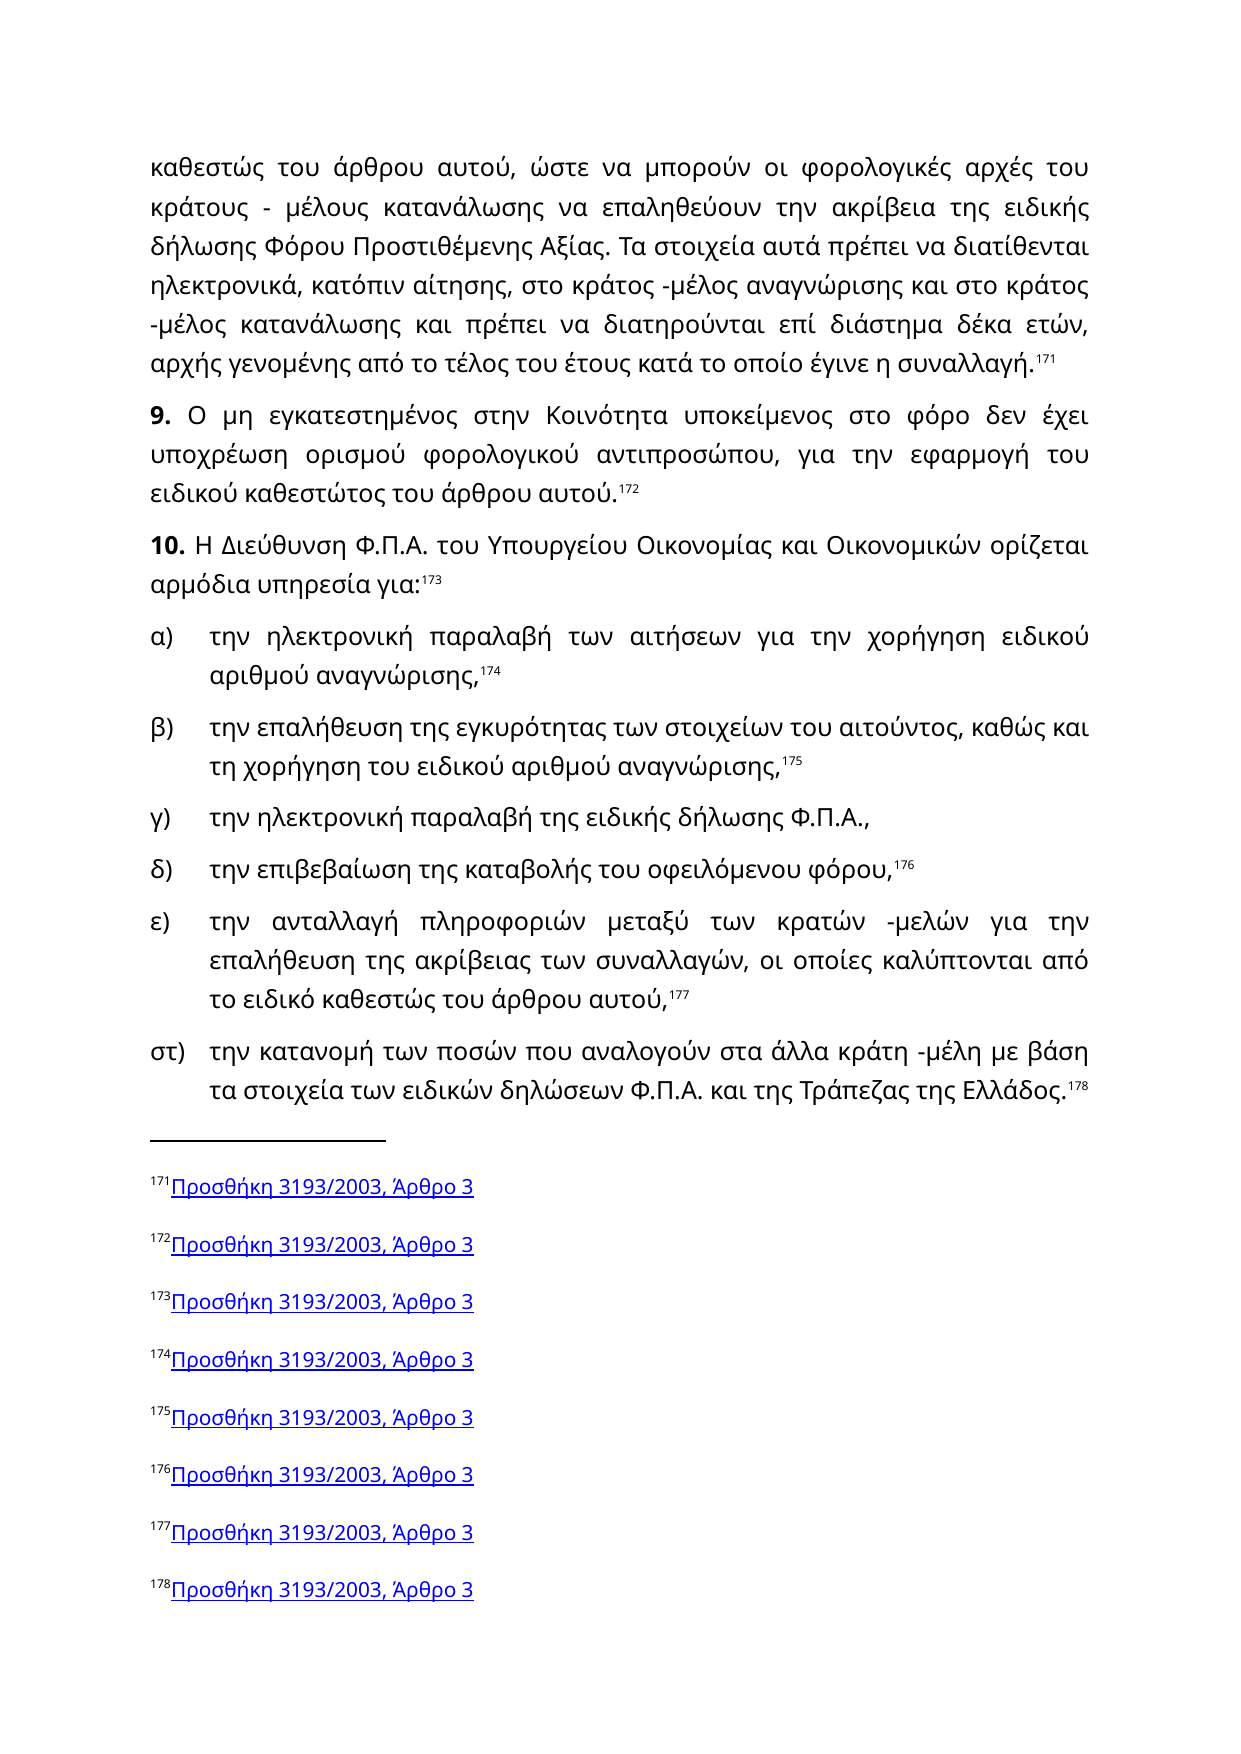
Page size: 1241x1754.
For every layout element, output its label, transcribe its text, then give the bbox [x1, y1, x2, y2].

text Προσθήκη 3193/2003, Άρθρο 3 [150, 1345, 1090, 1373]
text Προσθήκη 3193/2003, Άρθρο 3 [150, 1403, 1090, 1431]
list γ) την ηλεκτρονική παραλαβή της ειδικής δήλωσης Φ.Π.Α., [150, 800, 1090, 834]
text Προσθήκη 3193/2003, Άρθρο 3 [150, 1576, 1090, 1604]
text Προσθήκη 3193/2003, Άρθρο 3 [150, 1460, 1090, 1489]
text Προσθήκη 3193/2003, Άρθρο 3 [150, 1172, 1090, 1201]
list στ) την κατανομή των ποσών που αναλογούν στα άλλα κράτη -μέλη με βάση τα στοιχεία των ειδικών δηλώσεων Φ.Π.Α. και της Τράπεζας της Ελλάδος. [150, 1033, 1090, 1107]
text Προσθήκη 3193/2003, Άρθρο 3 [150, 1287, 1090, 1316]
text Προσθήκη 3193/2003, Άρθρο 3 [150, 1518, 1090, 1546]
text 10. Η Διεύθυνση Φ.Π.Α. του Υπουργείου Οικονομίας και Οικονομικών ορίζεται αρμόδια υπηρεσία για: [150, 527, 1090, 601]
list β) την επαλήθευση της εγκυρότητας των στοιχείων του αιτούντος, καθώς και τη χορήγηση του ειδικού αριθμού αναγνώρισης, [150, 709, 1090, 782]
text 9. Ο μη εγκατεστημένος στην Κοινότητα υποκείμενος στο φόρο δεν έχει υποχρέωση ορισμού φορολογικού αντιπροσώπου, για την εφαρμογή του ειδικού καθεστώτος του άρθρου αυτού. [150, 397, 1090, 510]
list δ) την επιβεβαίωση της καταβολής του οφειλόμενου φόρου, [150, 852, 1090, 886]
text Προσθήκη 3193/2003, Άρθρο 3 [150, 1230, 1090, 1258]
text καθεστώς του άρθρου αυτού, ώστε να μπορούν οι φορολογικές αρχές του κράτους - μέλους κατανάλωσης να επαληθεύουν την ακρίβεια της ειδικής δήλωσης Φόρου Προστιθέμενης Αξίας. Τα στοιχεία αυτά πρέπει να διατίθενται ηλεκτρονικά, κατόπιν αίτησης, στο κράτος -μέλος αναγνώρισης και στο κράτος -μέλος κατανάλωσης και πρέπει να διατηρούνται επί διάστημα δέκα ετών, αρχής γενομένης από το τέλος του έτους κατά το οποίο έγινε η συναλλαγή. [150, 150, 1090, 380]
list α) την ηλεκτρονική παραλαβή των αιτήσεων για την χορήγηση ειδικού αριθμού αναγνώρισης, [150, 618, 1090, 692]
list ε) την ανταλλαγή πληροφοριών μεταξύ των κρατών -μελών για την επαλήθευση της ακρίβειας των συναλλαγών, οι οποίες καλύπτονται από το ειδικό καθεστώς του άρθρου αυτού, [150, 903, 1090, 1016]
